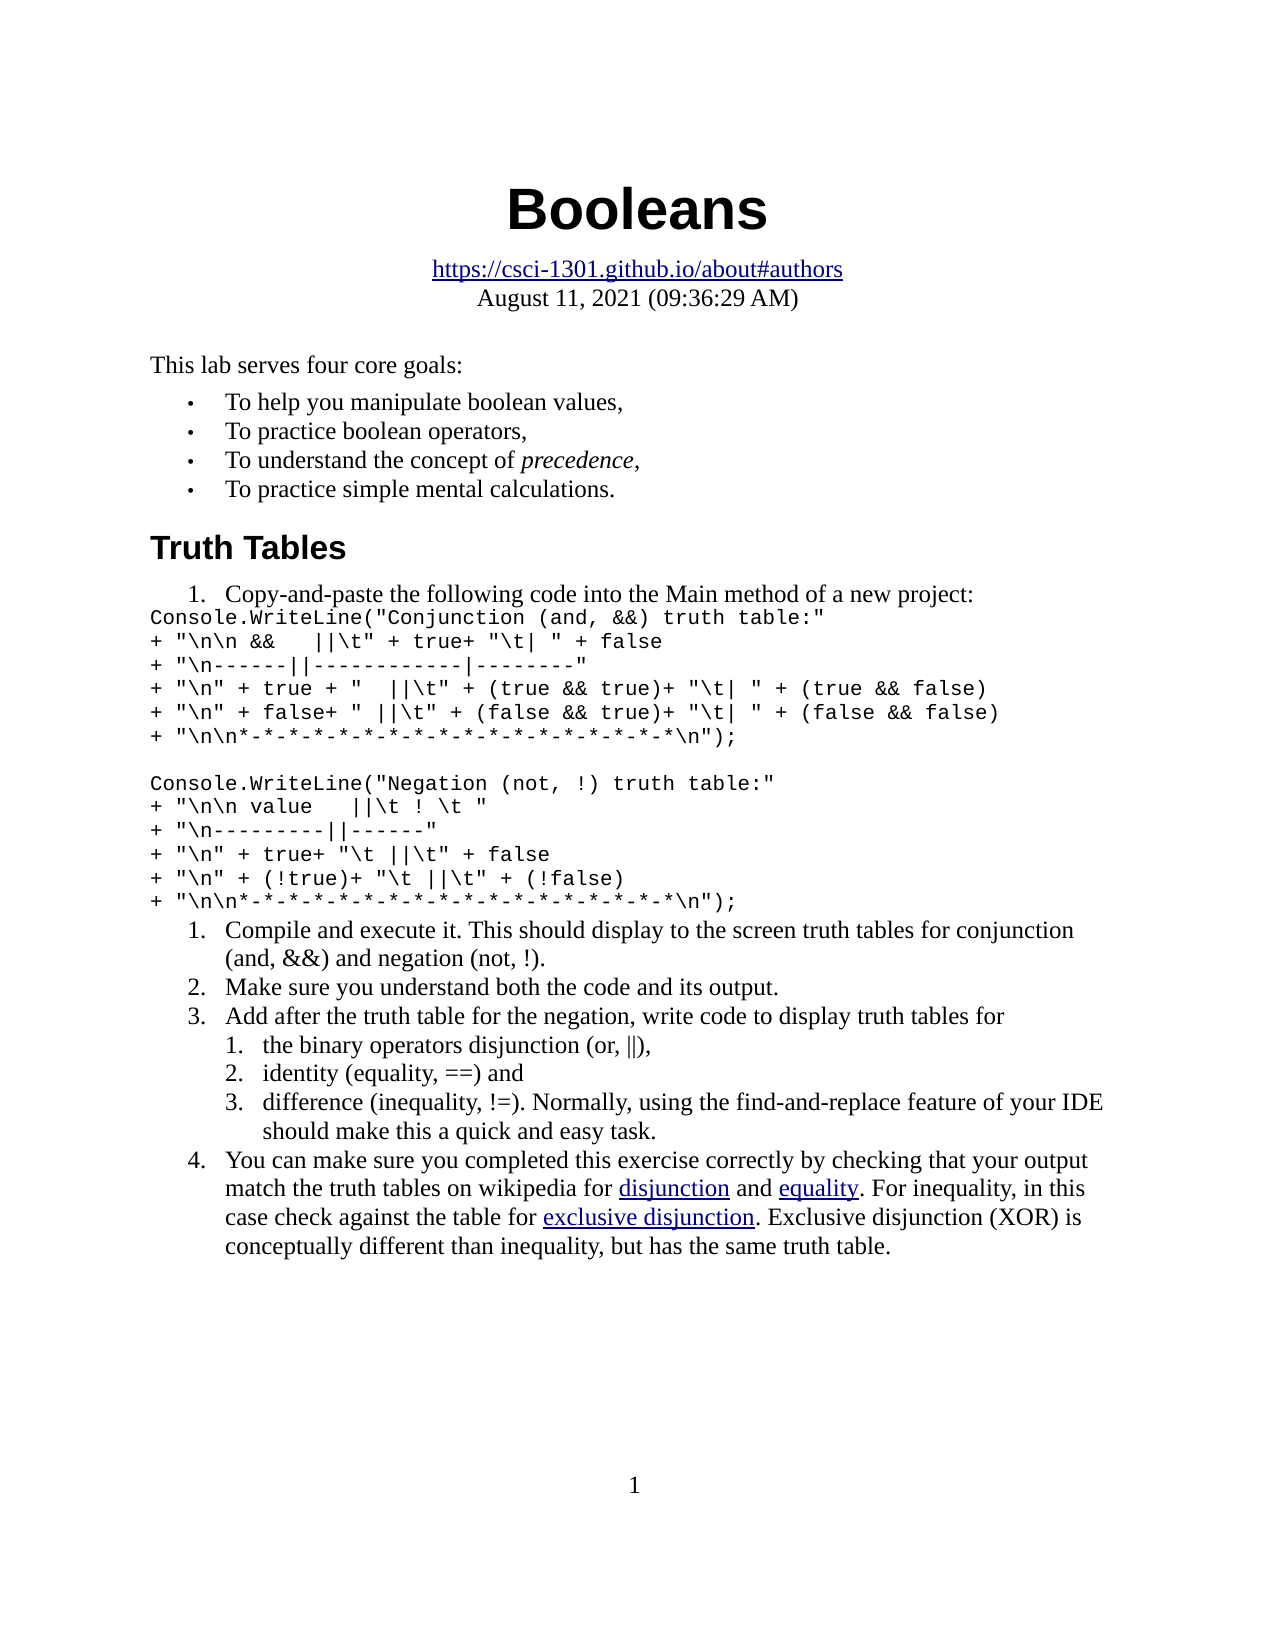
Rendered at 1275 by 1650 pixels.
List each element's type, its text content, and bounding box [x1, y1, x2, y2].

list Copy-and-paste the following code into the Main method of a new project: [187, 579, 1125, 607]
text + "\n\n && ||\t" + true+ "\t| " + false [150, 631, 1125, 655]
text Console.WriteLine("Conjunction (and, &&) truth table:" [150, 607, 1125, 631]
title Booleans [150, 175, 1125, 242]
text + "\n" + (!true)+ "\t ||\t" + (!false) [150, 867, 1125, 891]
subtitle Truth Tables [150, 527, 1125, 566]
list the binary operators disjunction (or, ||), [225, 1030, 1125, 1058]
text + "\n------||------------|--------" [150, 655, 1125, 678]
text + "\n" + true+ "\t ||\t" + false [150, 844, 1125, 867]
list Add after the truth table for the negation, write code to display truth tables for [187, 1001, 1125, 1030]
list To practice simple mental calculations. [187, 474, 1125, 502]
list difference (inequality, !=). Normally, using the find-and-replace feature of your IDE should make this a quick and easy task. [225, 1087, 1125, 1145]
list To help you manipulate boolean values, [187, 387, 1125, 416]
text + "\n" + false+ " ||\t" + (false && true)+ "\t| " + (false && false) [150, 702, 1125, 726]
text + "\n\n*-*-*-*-*-*-*-*-*-*-*-*-*-*-*-*-*-*\n"); [150, 726, 1125, 749]
text + "\n\n*-*-*-*-*-*-*-*-*-*-*-*-*-*-*-*-*-*\n"); [150, 891, 1125, 915]
text + "\n" + true + " ||\t" + (true && true)+ "\t| " + (true && false) [150, 678, 1125, 702]
text Console.WriteLine("Negation (not, !) truth table:" [150, 773, 1125, 797]
list Make sure you understand both the code and its output. [187, 972, 1125, 1001]
list Compile and execute it. This should display to the screen truth tables for conjunction (and, &&) and negation (not, !). [187, 915, 1125, 972]
text + "\n\n value ||\t ! \t " [150, 797, 1125, 820]
list identity (equality, ==) and [225, 1058, 1125, 1087]
text This lab serves four core goals: [150, 350, 1125, 378]
list To practice boolean operators, [187, 416, 1125, 445]
text + "\n---------||------" [150, 820, 1125, 844]
list To understand the concept of precedence, [187, 445, 1125, 474]
list You can make sure you completed this exercise correctly by checking that your output match the truth tables on wikipedia for disjunction and equality. For inequality, in this case check against the table for exclusive disjunction. Exclusive disjunction (XOR) is conceptually different than inequality, but has the same truth table. [187, 1145, 1125, 1260]
text https://csci-1301.github.io/about#authors [150, 254, 1125, 283]
text August 11, 2021 (09:36:29 AM) [150, 283, 1125, 312]
